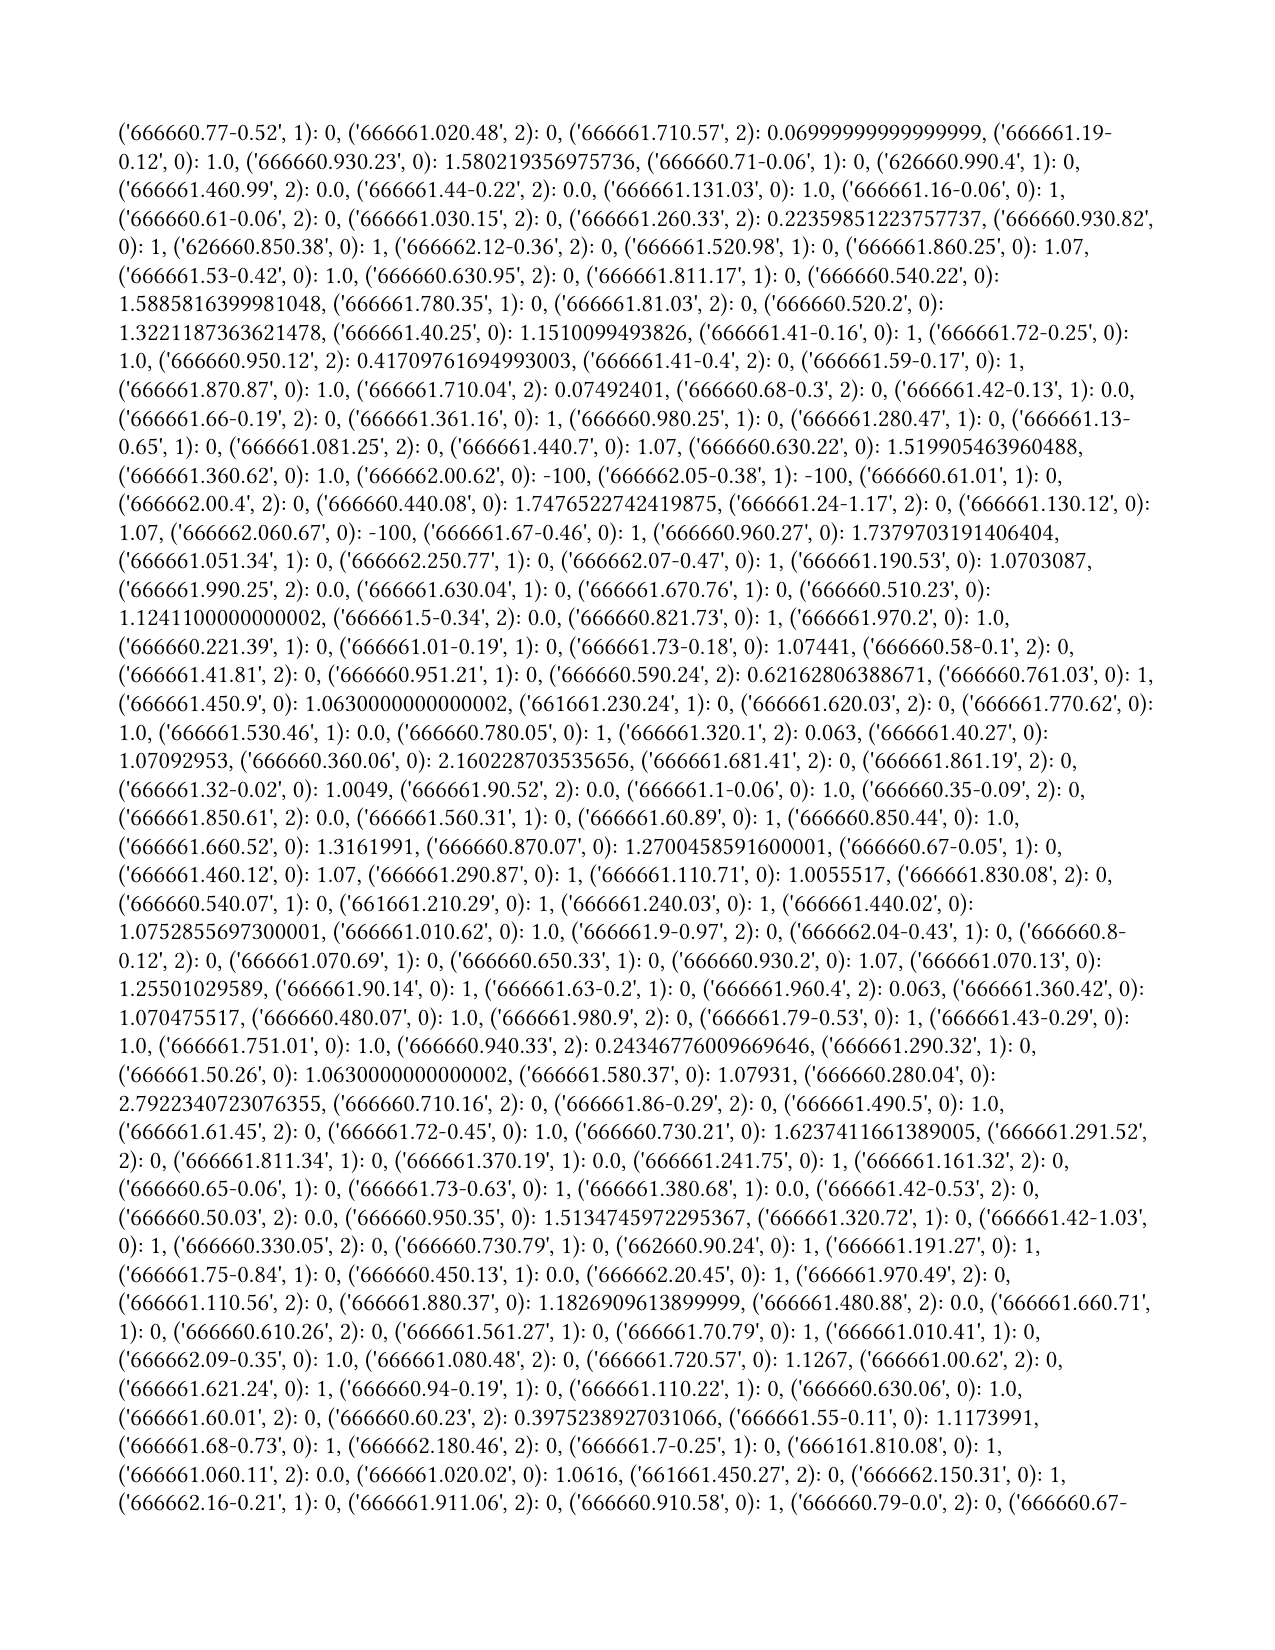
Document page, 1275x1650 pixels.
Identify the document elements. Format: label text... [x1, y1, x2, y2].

text ('666660.77-0.52', 1): 0, ('666661.020.48', 2): 0, ('666661.710.57', 2): 0.06999999999999999, ('666661.19-0.12', 0): 1.0, ('666660.930.23', 0): 1.580219356975736, ('666660.71-0.06', 1): 0, ('626660.990.4', 1): 0, ('666661.460.99', 2): 0.0, ('666661.44-0.22', 2): 0.0, ('666661.131.03', 0): 1.0, ('666661.16-0.06', 0): 1, ('666660.61-0.06', 2): 0, ('666661.030.15', 2): 0, ('666661.260.33', 2): 0.22359851223757737, ('666660.930.82', 0): 1, ('626660.850.38', 0): 1, ('666662.12-0.36', 2): 0, ('666661.520.98', 1): 0, ('666661.860.25', 0): 1.07, ('666661.53-0.42', 0): 1.0, ('666660.630.95', 2): 0, ('666661.811.17', 1): 0, ('666660.540.22', 0): 1.5885816399981048, ('666661.780.35', 1): 0, ('666661.81.03', 2): 0, ('666660.520.2', 0): 1.3221187363621478, ('666661.40.25', 0): 1.1510099493826, ('666661.41-0.16', 0): 1, ('666661.72-0.25', 0): 1.0, ('666660.950.12', 2): 0.41709761694993003, ('666661.41-0.4', 2): 0, ('666661.59-0.17', 0): 1, ('666661.870.87', 0): 1.0, ('666661.710.04', 2): 0.07492401, ('666660.68-0.3', 2): 0, ('666661.42-0.13', 1): 0.0, ('666661.66-0.19', 2): 0, ('666661.361.16', 0): 1, ('666660.980.25', 1): 0, ('666661.280.47', 1): 0, ('666661.13-0.65', 1): 0, ('666661.081.25', 2): 0, ('666661.440.7', 0): 1.07, ('666660.630.22', 0): 1.519905463960488, ('666661.360.62', 0): 1.0, ('666662.00.62', 0): -100, ('666662.05-0.38', 1): -100, ('666660.61.01', 1): 0, ('666662.00.4', 2): 0, ('666660.440.08', 0): 1.7476522742419875, ('666661.24-1.17', 2): 0, ('666661.130.12', 0): 1.07, ('666662.060.67', 0): -100, ('666661.67-0.46', 0): 1, ('666660.960.27', 0): 1.7379703191406404, ('666661.051.34', 1): 0, ('666662.250.77', 1): 0, ('666662.07-0.47', 0): 1, ('666661.190.53', 0): 1.0703087, ('666661.990.25', 2): 0.0, ('666661.630.04', 1): 0, ('666661.670.76', 1): 0, ('666660.510.23', 0): 1.1241100000000002, ('666661.5-0.34', 2): 0.0, ('666660.821.73', 0): 1, ('666661.970.2', 0): 1.0, ('666660.221.39', 1): 0, ('666661.01-0.19', 1): 0, ('666661.73-0.18', 0): 1.07441, ('666660.58-0.1', 2): 0, ('666661.41.81', 2): 0, ('666660.951.21', 1): 0, ('666660.590.24', 2): 0.62162806388671, ('666660.761.03', 0): 1, ('666661.450.9', 0): 1.0630000000000002, ('661661.230.24', 1): 0, ('666661.620.03', 2): 0, ('666661.770.62', 0): 1.0, ('666661.530.46', 1): 0.0, ('666660.780.05', 0): 1, ('666661.320.1', 2): 0.063, ('666661.40.27', 0): 1.07092953, ('666660.360.06', 0): 2.160228703535656, ('666661.681.41', 2): 0, ('666661.861.19', 2): 0, ('666661.32-0.02', 0): 1.0049, ('666661.90.52', 2): 0.0, ('666661.1-0.06', 0): 1.0, ('666660.35-0.09', 2): 0, ('666661.850.61', 2): 0.0, ('666661.560.31', 1): 0, ('666661.60.89', 0): 1, ('666660.850.44', 0): 1.0, ('666661.660.52', 0): 1.3161991, ('666660.870.07', 0): 1.2700458591600001, ('666660.67-0.05', 1): 0, ('666661.460.12', 0): 1.07, ('666661.290.87', 0): 1, ('666661.110.71', 0): 1.0055517, ('666661.830.08', 2): 0, ('666660.540.07', 1): 0, ('661661.210.29', 0): 1, ('666661.240.03', 0): 1, ('666661.440.02', 0): 1.0752855697300001, ('666661.010.62', 0): 1.0, ('666661.9-0.97', 2): 0, ('666662.04-0.43', 1): 0, ('666660.8-0.12', 2): 0, ('666661.070.69', 1): 0, ('666660.650.33', 1): 0, ('666660.930.2', 0): 1.07, ('666661.070.13', 0): 1.25501029589, ('666661.90.14', 0): 1, ('666661.63-0.2', 1): 0, ('666661.960.4', 2): 0.063, ('666661.360.42', 0): 1.070475517, ('666660.480.07', 0): 1.0, ('666661.980.9', 2): 0, ('666661.79-0.53', 0): 1, ('666661.43-0.29', 0): 1.0, ('666661.751.01', 0): 1.0, ('666660.940.33', 2): 0.24346776009669646, ('666661.290.32', 1): 0, ('666661.50.26', 0): 1.0630000000000002, ('666661.580.37', 0): 1.07931, ('666660.280.04', 0): 2.7922340723076355, ('666660.710.16', 2): 0, ('666661.86-0.29', 2): 0, ('666661.490.5', 0): 1.0, ('666661.61.45', 2): 0, ('666661.72-0.45', 0): 1.0, ('666660.730.21', 0): 1.6237411661389005, ('666661.291.52', 2): 0, ('666661.811.34', 1): 0, ('666661.370.19', 1): 0.0, ('666661.241.75', 0): 1, ('666661.161.32', 2): 0, ('666660.65-0.06', 1): 0, ('666661.73-0.63', 0): 1, ('666661.380.68', 1): 0.0, ('666661.42-0.53', 2): 0, ('666660.50.03', 2): 0.0, ('666660.950.35', 0): 1.5134745972295367, ('666661.320.72', 1): 0, ('666661.42-1.03', 0): 1, ('666660.330.05', 2): 0, ('666660.730.79', 1): 0, ('662660.90.24', 0): 1, ('666661.191.27', 0): 1, ('666661.75-0.84', 1): 0, ('666660.450.13', 1): 0.0, ('666662.20.45', 0): 1, ('666661.970.49', 2): 0, ('666661.110.56', 2): 0, ('666661.880.37', 0): 1.1826909613899999, ('666661.480.88', 2): 0.0, ('666661.660.71', 1): 0, ('666660.610.26', 2): 0, ('666661.561.27', 1): 0, ('666661.70.79', 0): 1, ('666661.010.41', 1): 0, ('666662.09-0.35', 0): 1.0, ('666661.080.48', 2): 0, ('666661.720.57', 0): 1.1267, ('666661.00.62', 2): 0, ('666661.621.24', 0): 1, ('666660.94-0.19', 1): 0, ('666661.110.22', 1): 0, ('666660.630.06', 0): 1.0, ('666661.60.01', 2): 0, ('666660.60.23', 2): 0.3975238927031066, ('666661.55-0.11', 0): 1.1173991, ('666661.68-0.73', 0): 1, ('666662.180.46', 2): 0, ('666661.7-0.25', 1): 0, ('666161.810.08', 0): 1, ('666661.060.11', 2): 0.0, ('666661.020.02', 0): 1.0616, ('661661.450.27', 2): 0, ('666662.150.31', 0): 1, ('666662.16-0.21', 1): 0, ('666661.911.06', 2): 0, ('666660.910.58', 0): 1, ('666660.79-0.0', 2): 0, ('666660.67- [118, 118, 1157, 1517]
